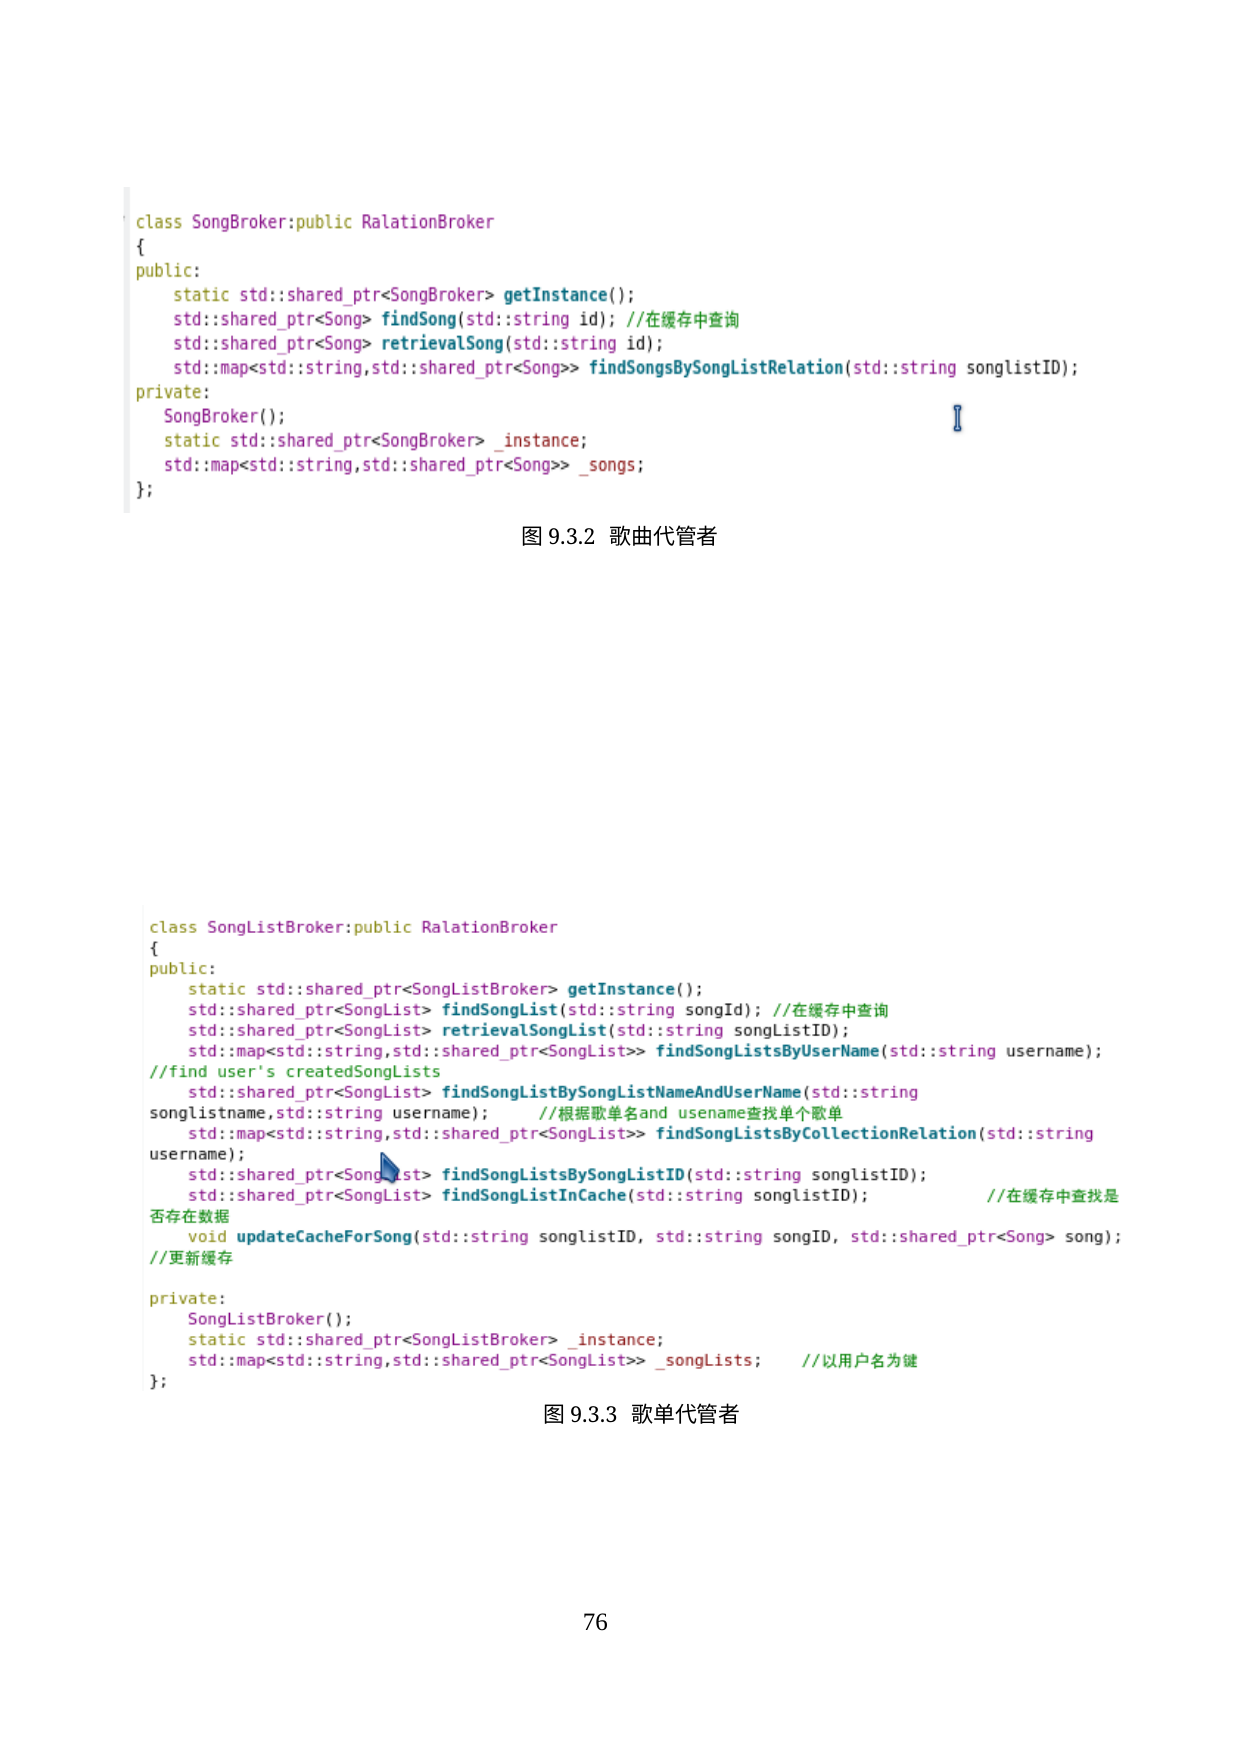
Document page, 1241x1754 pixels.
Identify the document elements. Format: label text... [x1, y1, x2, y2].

text 图9.3.2 歌曲代管者 [118, 513, 1122, 550]
picture [142, 905, 1147, 1391]
text 图9.3.3 歌单代管者 [118, 886, 1122, 1429]
picture [123, 187, 1097, 513]
